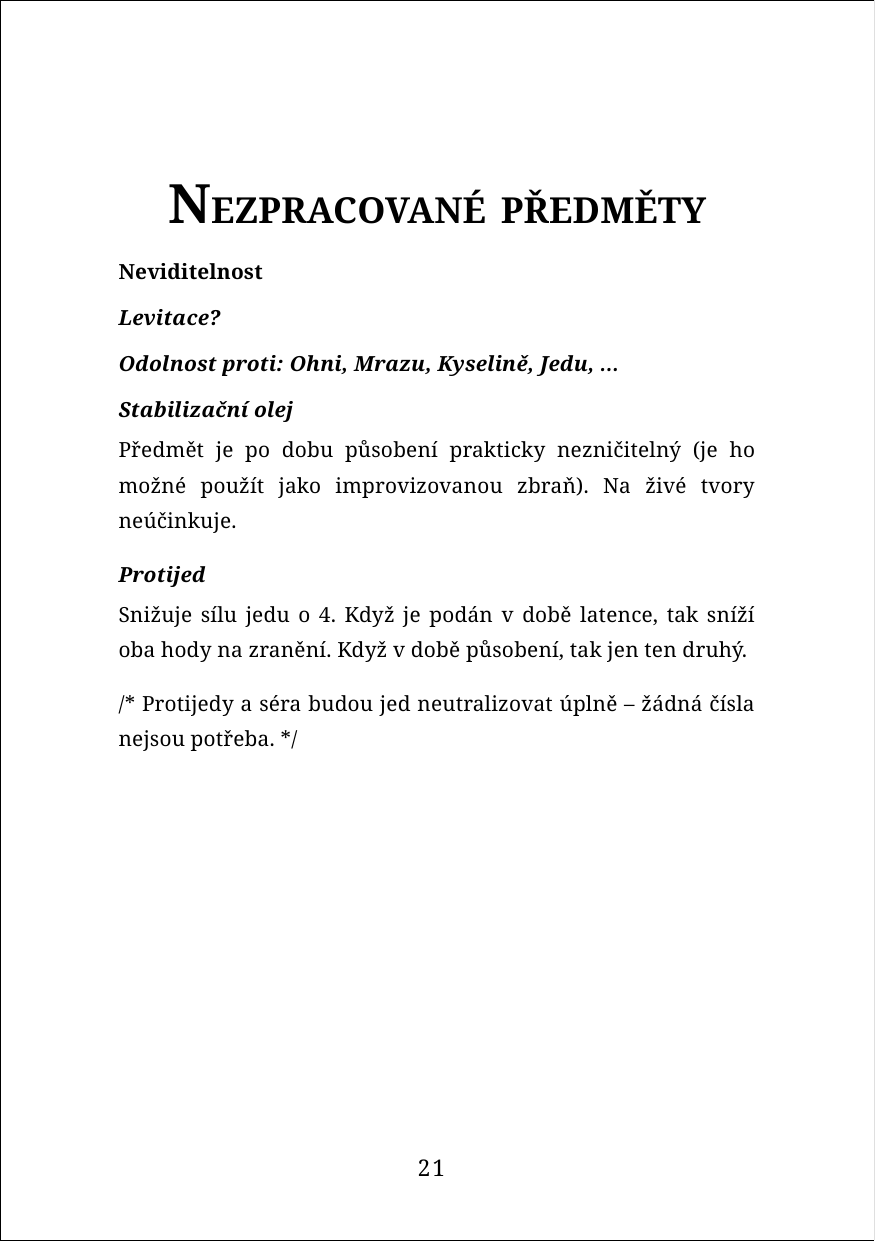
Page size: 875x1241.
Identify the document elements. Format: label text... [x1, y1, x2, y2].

text Snižuje sílu jedu o 4. Když je podán v době latence, tak sníží oba hody na zranění. Když v době působení, tak jen ten druhý. [118, 600, 756, 664]
subtitle Stabilizační olej [118, 395, 756, 424]
subtitle Nezpracované předměty [118, 166, 756, 239]
text /* Protijedy a séra budou jed neutralizovat úplně – žádná čísla nejsou potřeba. */ [118, 689, 756, 753]
text Předmět je po dobu působení prakticky nezničitelný (je ho možné použít jako improvizovanou zbraň). Na živé tvory neúčinkuje. [118, 436, 756, 535]
subtitle Protijed [118, 560, 756, 588]
subtitle Odolnost proti: Ohni, Mrazu, Kyselině, Jedu, … [118, 349, 756, 378]
subtitle Levitace? [118, 303, 756, 332]
subtitle Neviditelnost [118, 257, 756, 285]
